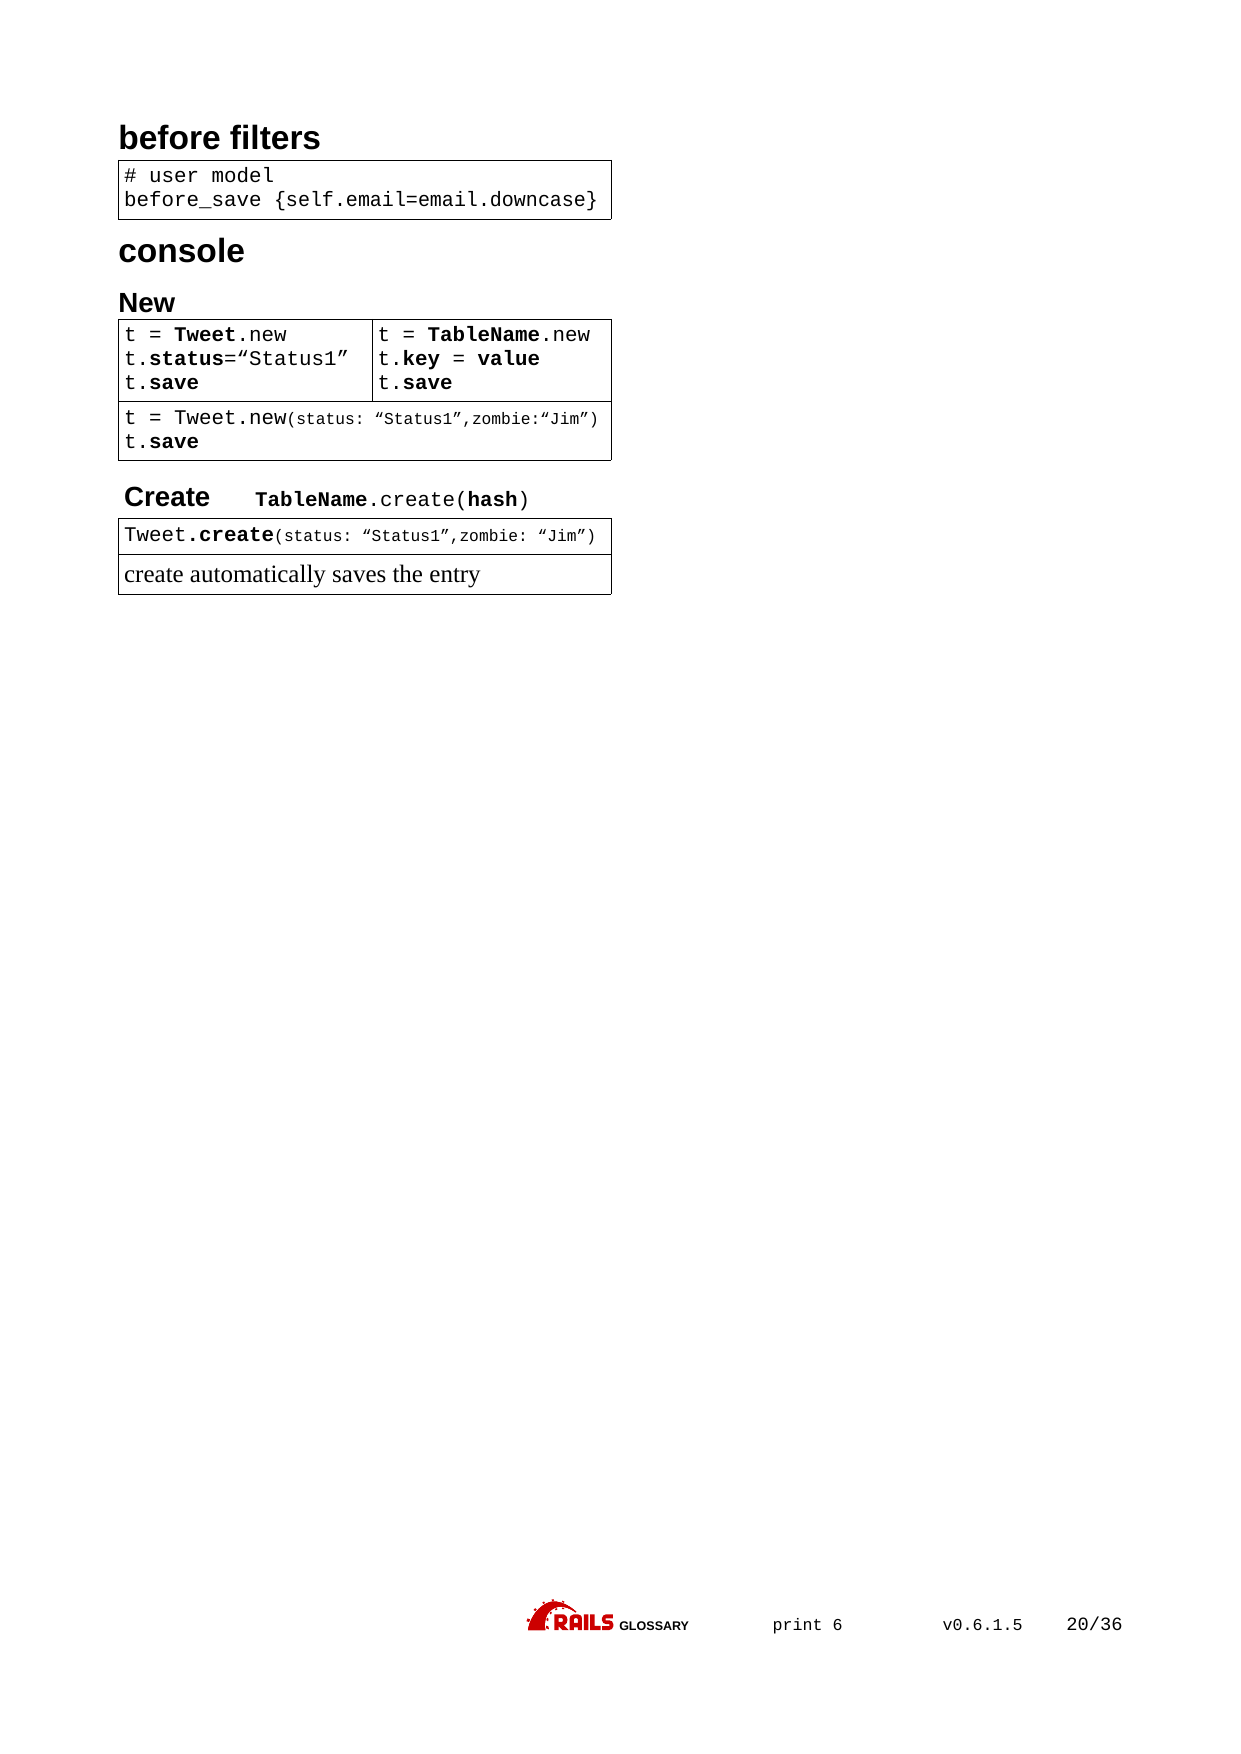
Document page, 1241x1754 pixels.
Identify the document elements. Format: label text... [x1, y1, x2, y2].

table_cell Tweet.create(status: “Status1”,zombie: “Jim”) [119, 519, 611, 553]
table_header # user model before_save {self.email=email.downcase} [119, 161, 611, 218]
table_cell Create [118, 461, 249, 518]
subtitle before filters [118, 118, 611, 157]
table_cell TableName.create(hash) [249, 461, 611, 518]
subtitle console [118, 230, 611, 269]
table_header t = TableName.new t.key = value t.save [373, 320, 611, 401]
table_header t = Tweet.new t.status=“Status1” t.save [119, 320, 372, 401]
table_cell create automatically saves the entry [119, 555, 611, 594]
table_cell t = Tweet.new(status: “Status1”,zombie:“Jim”) t.save [119, 402, 611, 460]
subtitle New [118, 287, 611, 319]
